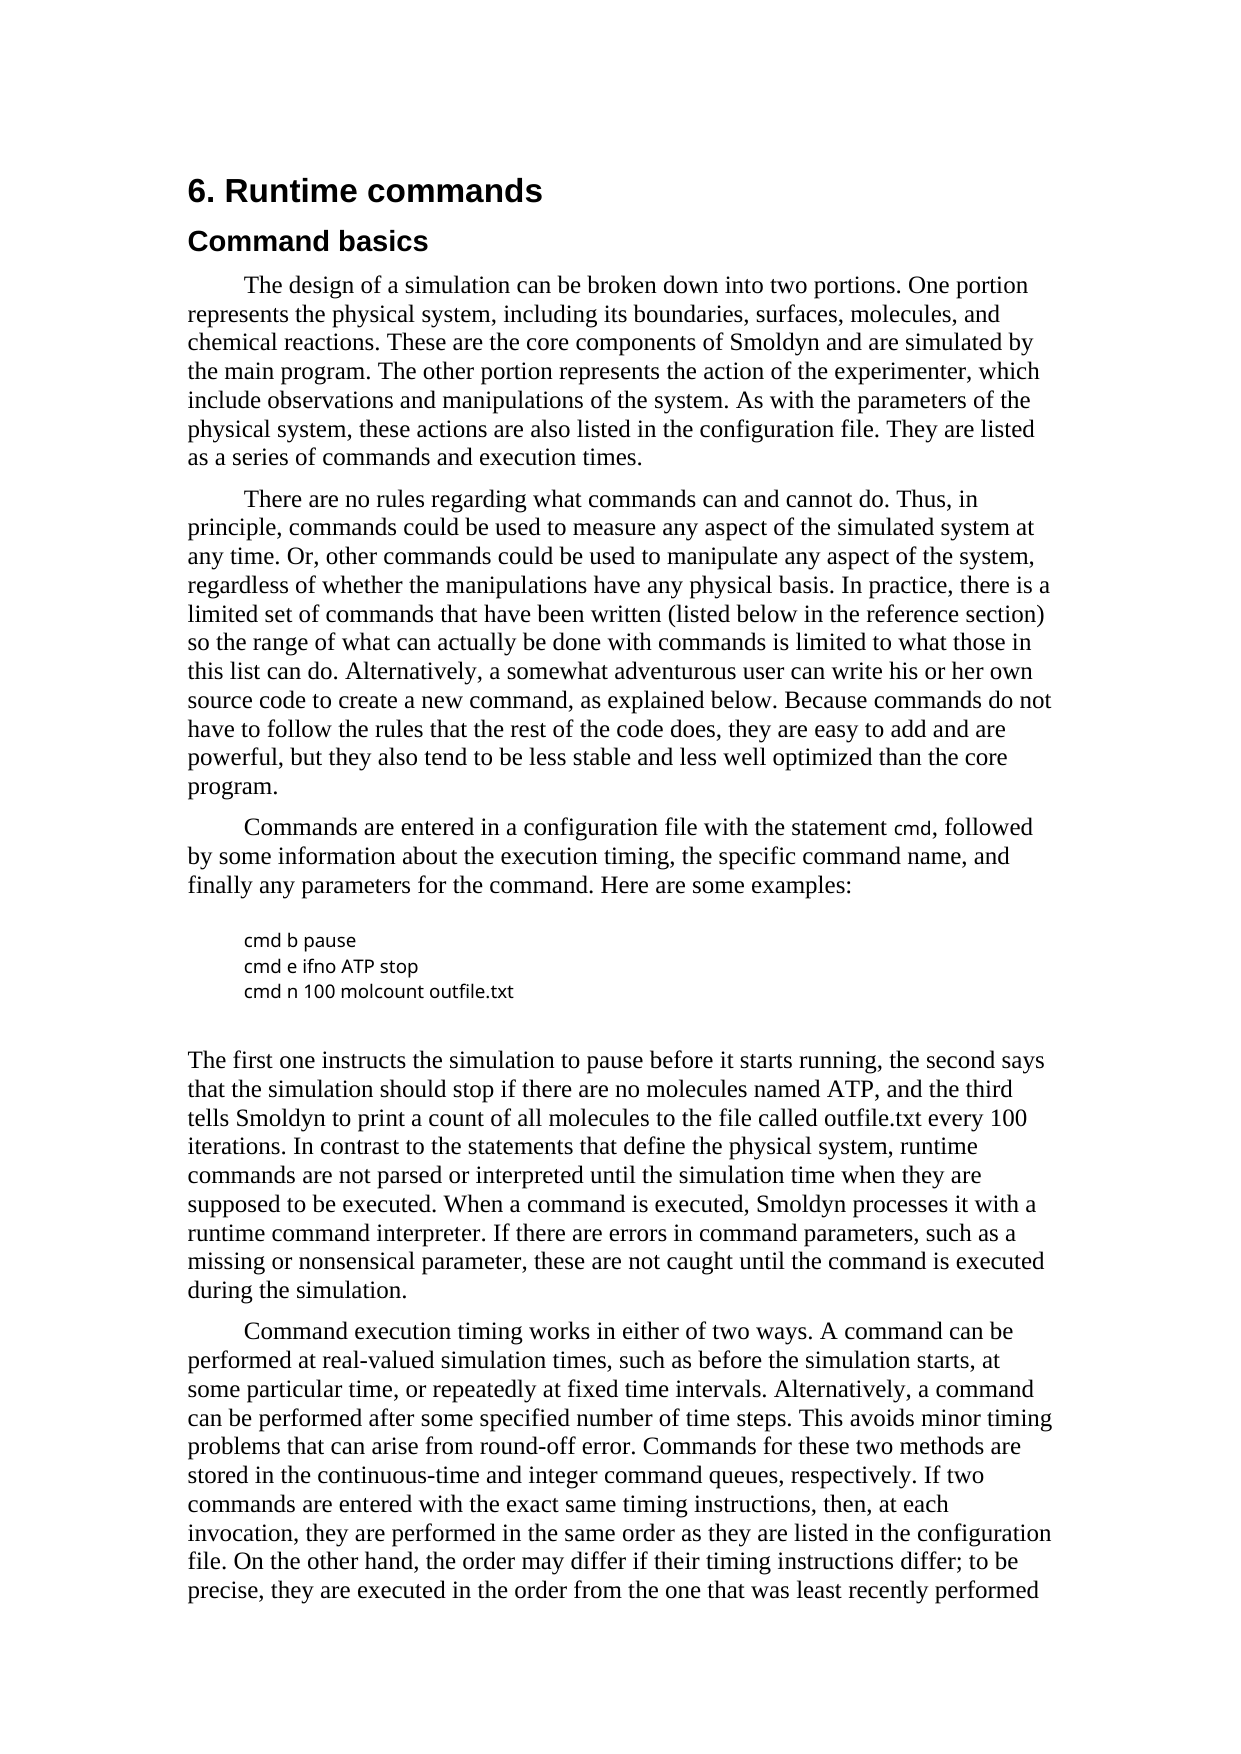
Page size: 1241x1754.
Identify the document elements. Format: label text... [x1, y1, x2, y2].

text Commands are entered in a configuration file with the statement cmd, followed by some information about the execution timing, the specific command name, and finally any parameters for the command. Here are some examples: [187, 812, 1053, 899]
text There are no rules regarding what commands can and cannot do. Thus, in principle, commands could be used to measure any aspect of the simulated system at any time. Or, other commands could be used to manipulate any aspect of the system, regardless of whether the manipulations have any physical basis. In practice, there is a limited set of commands that have been written (listed below in the reference section) so the range of what can actually be done with commands is limited to what those in this list can do. Alternatively, a somewhat adventurous user can write his or her own source code to create a new command, as explained below. Because commands do not have to follow the rules that the rest of the code does, they are easy to add and are powerful, but they also tend to be less stable and less well optimized than the core program. [187, 484, 1053, 800]
text cmd e ifno ATP stop [187, 953, 1053, 978]
text cmd n 100 molcount outfile.txt [187, 978, 1053, 1004]
subtitle Command basics [187, 224, 1053, 257]
text The first one instructs the simulation to pause before it starts running, the second says that the simulation should stop if there are no molecules named ATP, and the third tells Smoldyn to print a count of all molecules to the file called outfile.txt every 100 iterations. In contrast to the statements that define the physical system, runtime commands are not parsed or interpreted until the simulation time when they are supposed to be executed. When a command is executed, Smoldyn processes it with a runtime command interpreter. If there are errors in command parameters, such as a missing or nonsensical parameter, these are not caught until the command is executed during the simulation. [187, 1045, 1053, 1304]
text cmd b pause [187, 927, 1053, 953]
text The design of a simulation can be broken down into two portions. One portion represents the physical system, including its boundaries, surfaces, molecules, and chemical reactions. These are the core components of Smoldyn and are simulated by the main program. The other portion represents the action of the experimenter, which include observations and manipulations of the system. As with the parameters of the physical system, these actions are also listed in the configuration file. They are listed as a series of commands and execution times. [187, 270, 1053, 471]
text Command execution timing works in either of two ways. A command can be performed at real-valued simulation times, such as before the simulation starts, at some particular time, or repeatedly at fixed time intervals. Alternatively, a command can be performed after some specified number of time steps. This avoids minor timing problems that can arise from round-off error. Commands for these two methods are stored in the continuous-time and integer command queues, respectively. If two commands are entered with the exact same timing instructions, then, at each invocation, they are performed in the same order as they are listed in the configuration file. On the other hand, the order may differ if their timing instructions differ; to be precise, they are executed in the order from the one that was least recently performed [187, 1316, 1053, 1604]
subtitle 6. Runtime commands [187, 171, 1053, 209]
